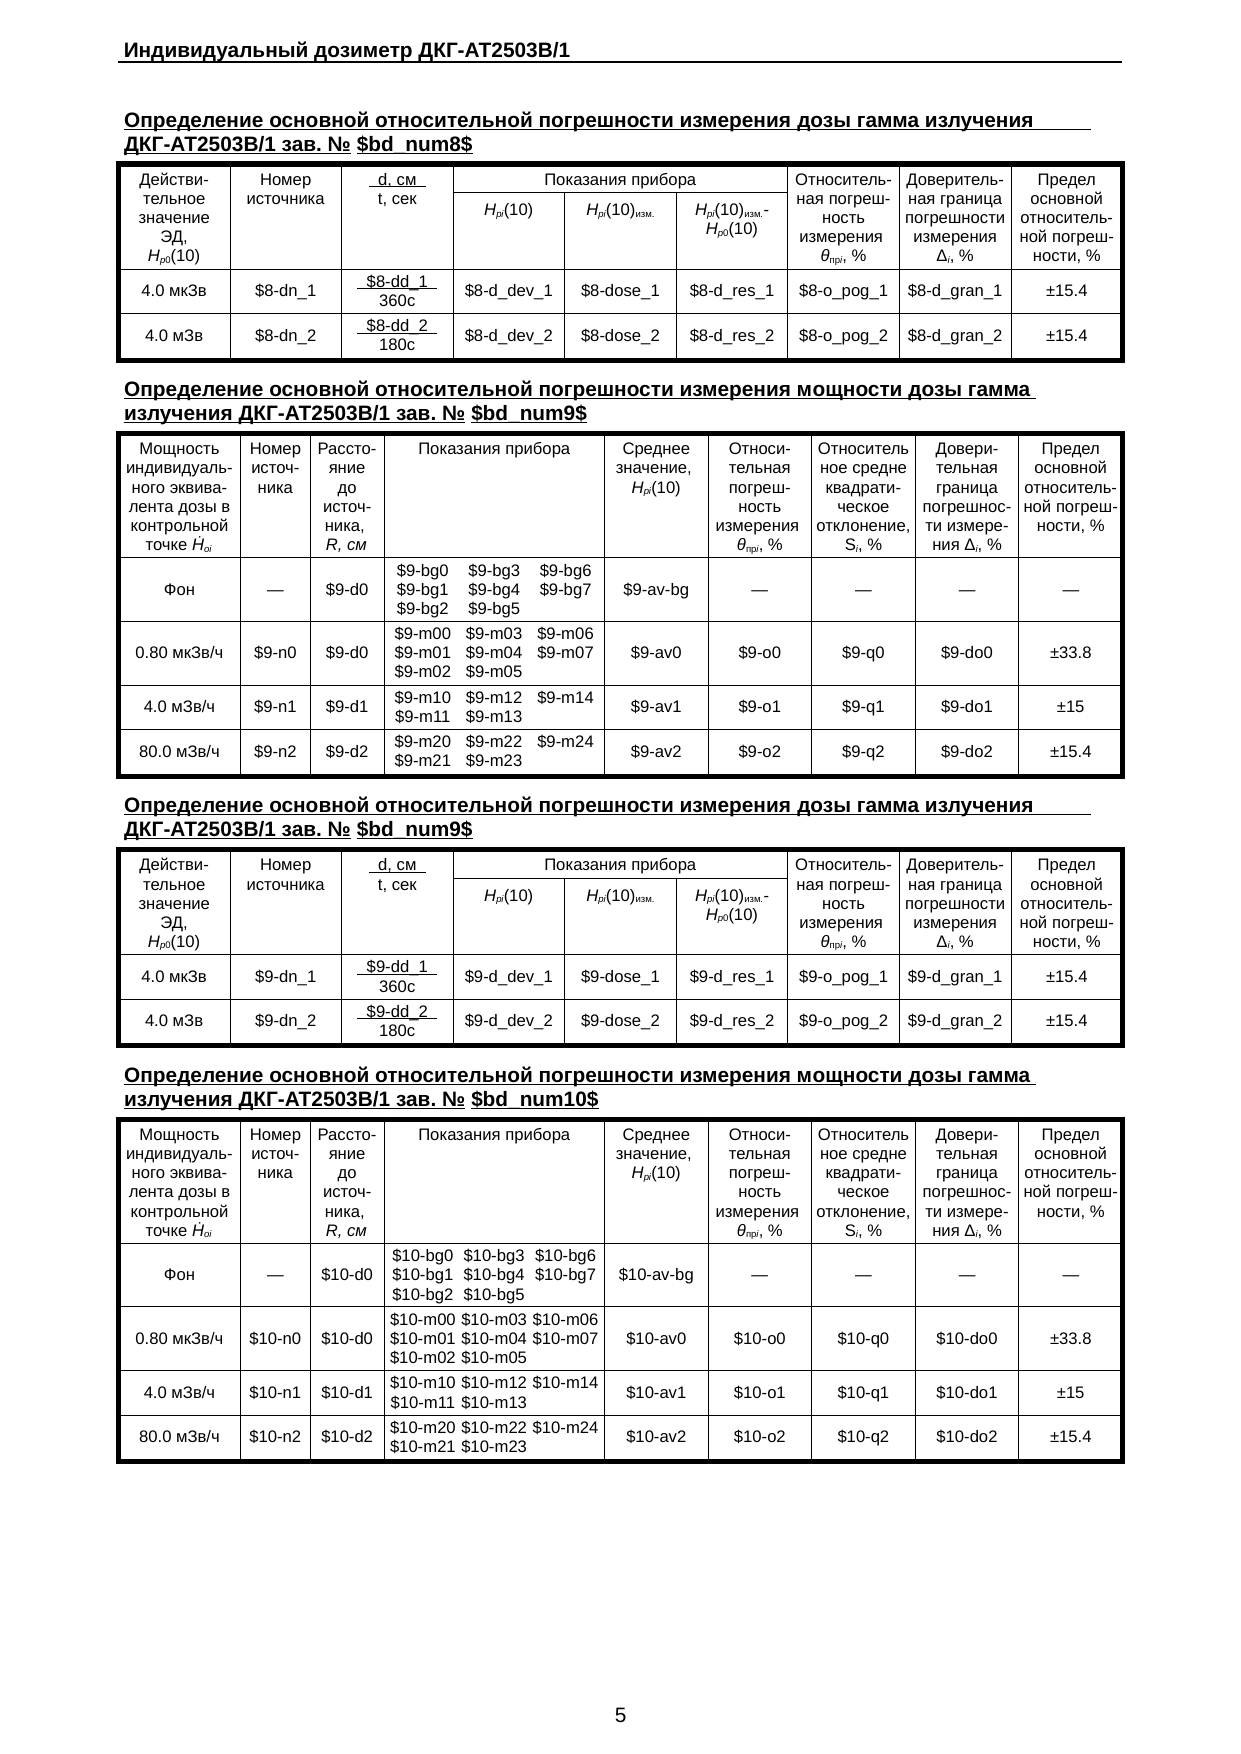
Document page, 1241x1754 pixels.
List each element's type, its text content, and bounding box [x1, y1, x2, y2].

table_cell Относитель-ная погреш-ность измерения θпрi, % [788, 852, 899, 954]
table_cell $9-dd_1 360c [342, 955, 453, 998]
table_cell Hpi(10)изм. [565, 193, 676, 268]
table_cell d, см t, сек [342, 852, 453, 954]
table_cell Мощность индивидуаль-ного эквива-лента дозы в контрольной точке Ḣoi [121, 1122, 240, 1243]
table_cell Hpi(10) [454, 879, 564, 954]
table_cell $8-dn_1 [231, 270, 341, 313]
table_cell Рассто-яние до источ-ника, R, см [311, 436, 384, 557]
table_cell Предел основной относитель-ной погреш-ности, % [1019, 1122, 1120, 1243]
table_cell $10-d2 [311, 1416, 384, 1459]
table_cell 0.80 мкЗв/ч [121, 622, 240, 684]
table_cell $9-d_gran_1 [900, 955, 1011, 998]
table_cell $10-o0 [709, 1307, 811, 1370]
table_cell $10-av2 [605, 1416, 708, 1459]
table_cell $9-o2 [709, 730, 811, 773]
table_cell Предел основной относитель-ной погреш-ности, % [1012, 852, 1120, 954]
table_cell $9-dd_2 180c [342, 1000, 453, 1043]
table_cell $9-dose_2 [565, 1000, 676, 1043]
table_cell ±15.4 [1019, 730, 1120, 773]
table_cell Действи-тельное значение ЭД, Hp0(10) [121, 852, 230, 954]
table_cell Hpi(10)изм.-Hp0(10) [677, 879, 787, 954]
table_cell $9-m00 $9-m01 $9-m02 $9-m03 $9-m04 $9-m05 $9-m06 $9-m07 [385, 622, 604, 684]
table_cell ±15 [1019, 1371, 1120, 1414]
table_cell $9-bg0 $9-bg1 $9-bg2 $9-bg3 $9-bg4 $9-bg5 $9-bg6 $9-bg7 [385, 558, 604, 621]
table_cell $10-av-bg [605, 1244, 708, 1306]
table_cell $9-o_pog_2 [788, 1000, 899, 1043]
table_cell $9-d_dev_1 [454, 955, 564, 998]
table_cell Фон [121, 558, 240, 621]
table_cell $8-o_pog_1 [788, 270, 899, 313]
table_cell Показания прибора [454, 852, 787, 877]
table_cell $9-o0 [709, 622, 811, 684]
table_cell $10-d0 [311, 1307, 384, 1370]
table_cell $10-av1 [605, 1371, 708, 1414]
table_cell $10-q0 [812, 1307, 915, 1370]
table_cell Мощность индивидуаль-ного эквива-лента дозы в контрольной точке Ḣoi [121, 436, 240, 557]
table_cell $9-av1 [605, 686, 708, 729]
table_cell 4.0 мкЗв [121, 270, 230, 313]
table_cell — [709, 1244, 811, 1306]
table_cell $10-o1 [709, 1371, 811, 1414]
table_cell Номер источника [231, 852, 341, 954]
table_cell $10-n2 [241, 1416, 310, 1459]
table_header Определение основной относительной погрешности измерения дозы гамма излучения ДКГ-АТ2503B/1 зав. № $bd_num9$ [118, 779, 1122, 847]
table_cell $10-do2 [916, 1416, 1018, 1459]
table_cell ±15.4 [1012, 1000, 1120, 1043]
table_cell — [709, 558, 811, 621]
table_cell — [241, 1244, 310, 1306]
table_cell ±33.8 [1019, 622, 1120, 684]
table_cell Относительное средне квадрати-ческое отклонение, Si, % [812, 1122, 915, 1243]
table_cell $9-n2 [241, 730, 310, 773]
table_cell ±15 [1019, 686, 1120, 729]
table_cell $9-do2 [916, 730, 1018, 773]
table_cell Номер источ-ника [241, 436, 310, 557]
table_cell $8-dose_2 [565, 314, 676, 357]
table_cell 80.0 мЗв/ч [121, 1416, 240, 1459]
table_cell 80.0 мЗв/ч [121, 730, 240, 773]
table_cell ±15.4 [1012, 270, 1120, 313]
table_cell $9-q2 [812, 730, 915, 773]
table_cell $9-q1 [812, 686, 915, 729]
table_cell $8-dn_2 [231, 314, 341, 357]
table_cell Показания прибора [454, 167, 787, 192]
table_cell Довери-тельная граница погрешнос-ти измере-ния Δi, % [916, 1122, 1018, 1243]
table_cell $9-n1 [241, 686, 310, 729]
table_cell — [1019, 1244, 1120, 1306]
table_cell $8-d_dev_1 [454, 270, 564, 313]
table_cell $9-av0 [605, 622, 708, 684]
table_cell $9-do1 [916, 686, 1018, 729]
table_cell ±33.8 [1019, 1307, 1120, 1370]
table_cell $9-o_pog_1 [788, 955, 899, 998]
table_cell $9-d_dev_2 [454, 1000, 564, 1043]
table_cell d, см t, сек [342, 167, 453, 268]
table_cell Действи-тельное значение ЭД, Hp0(10) [121, 167, 230, 268]
table_cell 4.0 мЗв [121, 314, 230, 357]
table_cell — [241, 558, 310, 621]
table_cell ±15.4 [1012, 314, 1120, 357]
table_cell Показания прибора [385, 1122, 604, 1243]
table_cell Предел основной относитель-ной погреш-ности, % [1019, 436, 1120, 557]
table_cell $10-n0 [241, 1307, 310, 1370]
table_cell $10-o2 [709, 1416, 811, 1459]
table_cell $8-d_res_2 [677, 314, 787, 357]
table_cell Среднее значение, Hpi(10) [605, 436, 708, 557]
table_cell $10-do1 [916, 1371, 1018, 1414]
table_cell $10-d0 [311, 1244, 384, 1306]
table_cell 0.80 мкЗв/ч [121, 1307, 240, 1370]
table_cell $8-o_pog_2 [788, 314, 899, 357]
table_cell 4.0 мЗв/ч [121, 686, 240, 729]
table_cell Предел основной относитель-ной погреш-ности, % [1012, 167, 1120, 268]
table_cell $8-dose_1 [565, 270, 676, 313]
table_cell $9-dn_1 [231, 955, 341, 998]
table_cell Hpi(10)изм. [565, 879, 676, 954]
table_cell $9-d1 [311, 686, 384, 729]
table_cell Относи-тельная погреш-ность измерения θпрi, % [709, 436, 811, 557]
table_cell Относи-тельная погреш-ность измерения θпрi, % [709, 1122, 811, 1243]
table_cell 4.0 мкЗв [121, 955, 230, 998]
table_cell Довери-тельная граница погрешнос-ти измере-ния Δi, % [916, 436, 1018, 557]
table_cell $9-d0 [311, 622, 384, 684]
table_cell $9-dose_1 [565, 955, 676, 998]
table_cell $9-o1 [709, 686, 811, 729]
table_cell Фон [121, 1244, 240, 1306]
table_cell $9-d_res_1 [677, 955, 787, 998]
table_cell $10-q2 [812, 1416, 915, 1459]
table_cell $10-do0 [916, 1307, 1018, 1370]
table_cell $9-av2 [605, 730, 708, 773]
table_cell Hpi(10)изм.-Hp0(10) [677, 193, 787, 268]
table_cell $9-dn_2 [231, 1000, 341, 1043]
table_cell $10-d1 [311, 1371, 384, 1414]
table_header Определение основной относительной погрешности измерения мощности дозы гамма излучения ДКГ-АТ2503B/1 зав. № $bd_num9$ [118, 363, 1122, 431]
table_cell $10-m00 $10-m01 $10-m02 $10-m03 $10-m04 $10-m05 $10-m06 $10-m07 [385, 1307, 604, 1370]
table_cell ±15.4 [1019, 1416, 1120, 1459]
table_cell 4.0 мЗв [121, 1000, 230, 1043]
table_cell 4.0 мЗв/ч [121, 1371, 240, 1414]
table_cell $10-av0 [605, 1307, 708, 1370]
table_cell $10-m20 $10-m21 $10-m22 $10-m23 $10-m24 [385, 1416, 604, 1459]
table_cell $9-n0 [241, 622, 310, 684]
table_cell ±15.4 [1012, 955, 1120, 998]
table_cell $8-d_res_1 [677, 270, 787, 313]
table_cell Среднее значение, Hpi(10) [605, 1122, 708, 1243]
table_cell — [916, 558, 1018, 621]
table_cell Номер источника [231, 167, 341, 268]
table_cell $9-d0 [311, 558, 384, 621]
table_cell $10-n1 [241, 1371, 310, 1414]
table_cell $9-m10 $9-m11 $9-m12 $9-m13 $9-m14 [385, 686, 604, 729]
table_cell $8-d_dev_2 [454, 314, 564, 357]
table_cell Показания прибора [385, 436, 604, 557]
table_cell $9-av-bg [605, 558, 708, 621]
table_cell $8-dd_2 180c [342, 314, 453, 357]
table_cell $9-d_gran_2 [900, 1000, 1011, 1043]
table_cell Номер источ-ника [241, 1122, 310, 1243]
table_cell — [916, 1244, 1018, 1306]
table_cell Относительное средне квадрати-ческое отклонение, Si, % [812, 436, 915, 557]
table_header Определение основной относительной погрешности измерения мощности дозы гамма излучения ДКГ-АТ2503B/1 зав. № $bd_num10$ [118, 1048, 1122, 1117]
table_cell $10-q1 [812, 1371, 915, 1414]
table_cell Доверитель-ная граница погрешности измерения Δi, % [900, 852, 1011, 954]
table_cell $9-q0 [812, 622, 915, 684]
table_cell — [812, 558, 915, 621]
table_cell Доверитель-ная граница погрешности измерения Δi, % [900, 167, 1011, 268]
table_header Определение основной относительной погрешности измерения дозы гамма излучения ДКГ-АТ2503B/1 зав. № $bd_num8$ [118, 93, 1122, 161]
table_cell $9-m20 $9-m21 $9-m22 $9-m23 $9-m24 [385, 730, 604, 773]
table_cell $9-d_res_2 [677, 1000, 787, 1043]
table_cell $8-d_gran_2 [900, 314, 1011, 357]
table_cell Относитель-ная погреш-ность измерения θпрi, % [788, 167, 899, 268]
table_cell — [812, 1244, 915, 1306]
table_cell $8-dd_1 360c [342, 270, 453, 313]
table_cell Hpi(10) [454, 193, 564, 268]
table_cell Рассто-яние до источ-ника, R, см [311, 1122, 384, 1243]
table_cell $8-d_gran_1 [900, 270, 1011, 313]
table_cell $9-d2 [311, 730, 384, 773]
table_cell — [1019, 558, 1120, 621]
table_cell $10-m10 $10-m11 $10-m12 $10-m13 $10-m14 [385, 1371, 604, 1414]
table_cell $9-do0 [916, 622, 1018, 684]
table_cell $10-bg0 $10-bg1 $10-bg2 $10-bg3 $10-bg4 $10-bg5 $10-bg6 $10-bg7 [385, 1244, 604, 1306]
